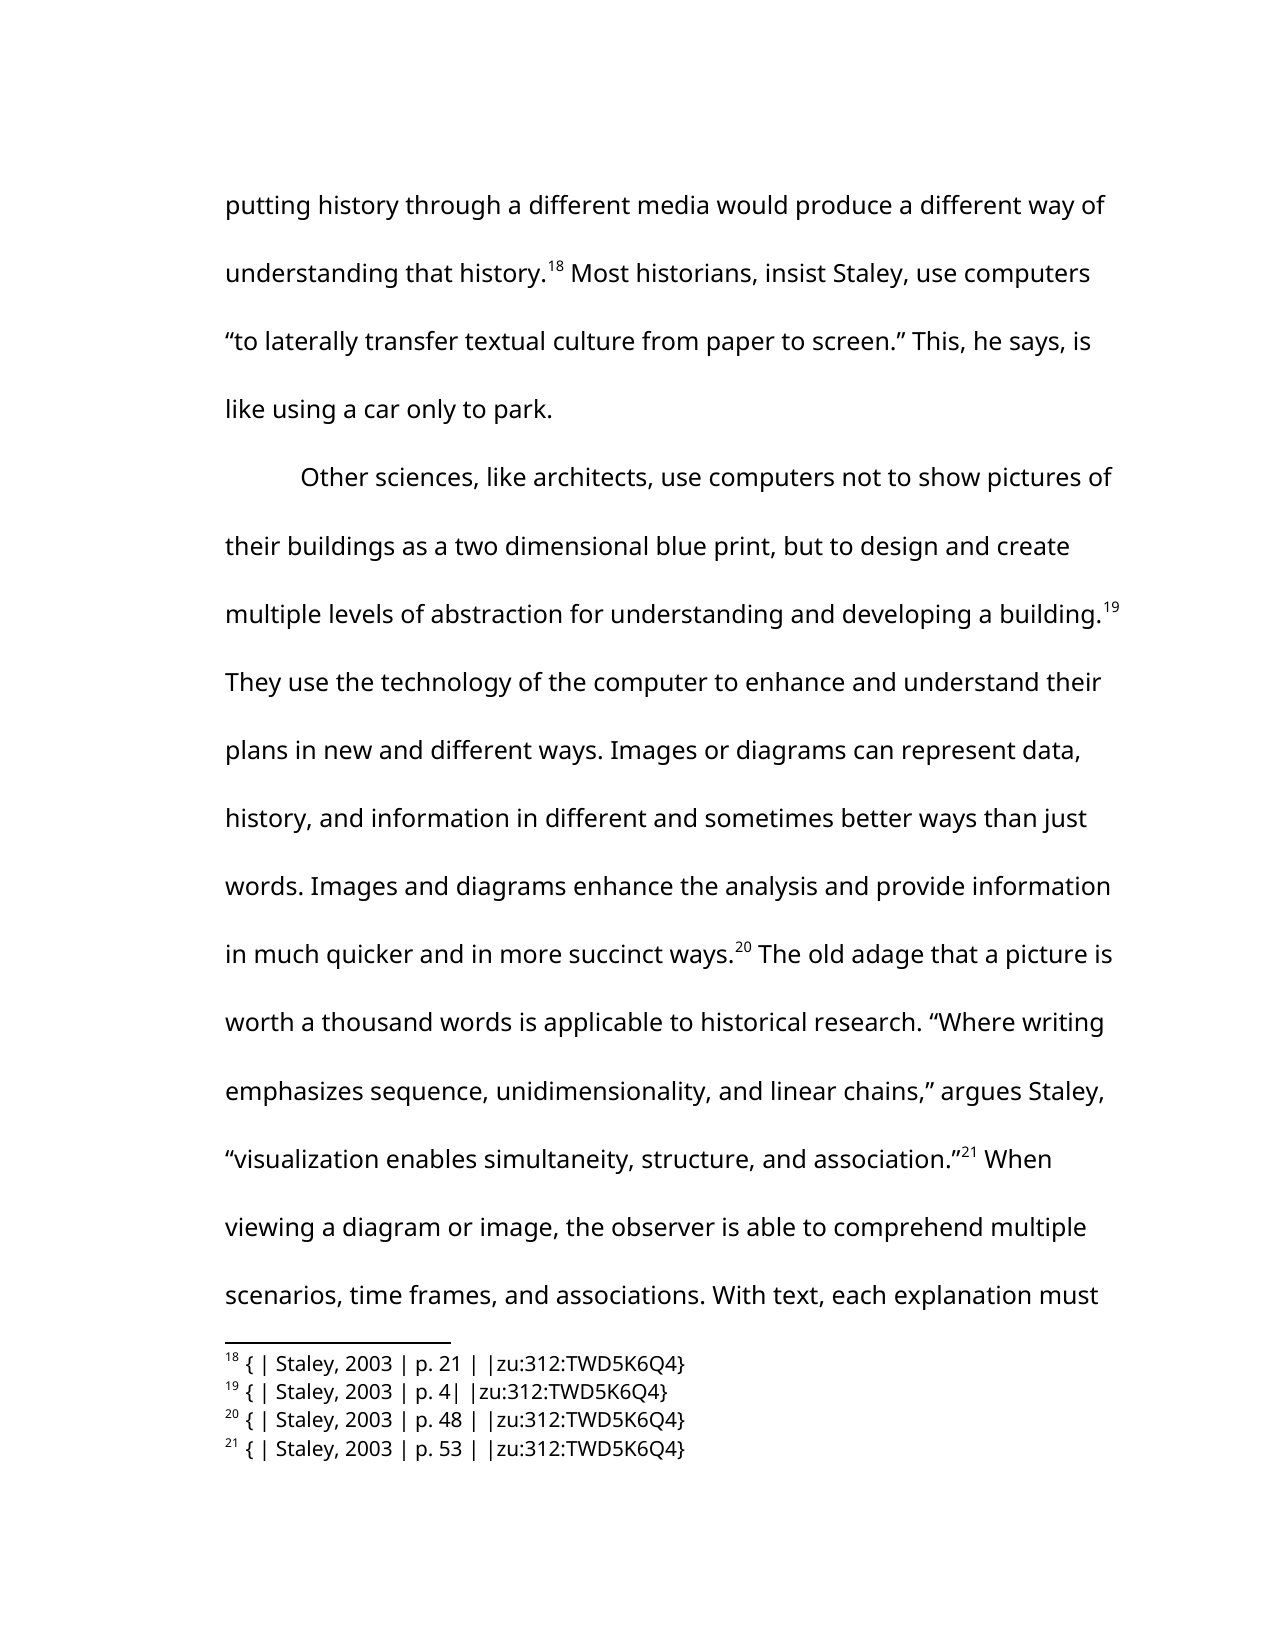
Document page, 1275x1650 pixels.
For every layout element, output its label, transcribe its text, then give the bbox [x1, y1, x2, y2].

text putting history through a different media would produce a different way of understanding that history. Most historians, insist Staley, use computers “to laterally transfer textual culture from paper to screen.” This, he says, is like using a car only to park. [225, 187, 1125, 426]
text { | Staley, 2003 | p. 53 | |zu:312:TWD5K6Q4} [225, 1434, 1125, 1462]
text { | Staley, 2003 | p. 21 | |zu:312:TWD5K6Q4} [225, 1349, 1125, 1377]
text Other sciences, like architects, use computers not to show pictures of their buildings as a two dimensional blue print, but to design and create multiple levels of abstraction for understanding and developing a building. They use the technology of the computer to enhance and understand their plans in new and different ways. Images or diagrams can represent data, history, and information in different and sometimes better ways than just words. Images and diagrams enhance the analysis and provide information in much quicker and in more succinct ways. The old adage that a picture is worth a thousand words is applicable to historical research. “Where writing emphasizes sequence, unidimensionality, and linear chains,” argues Staley, “visualization enables simultaneity, structure, and association.” When viewing a diagram or image, the observer is able to comprehend multiple scenarios, time frames, and associations. With text, each explanation must [225, 460, 1125, 1312]
text { | Staley, 2003 | p. 48 | |zu:312:TWD5K6Q4} [225, 1406, 1125, 1434]
text { | Staley, 2003 | p. 4| |zu:312:TWD5K6Q4} [225, 1377, 1125, 1406]
